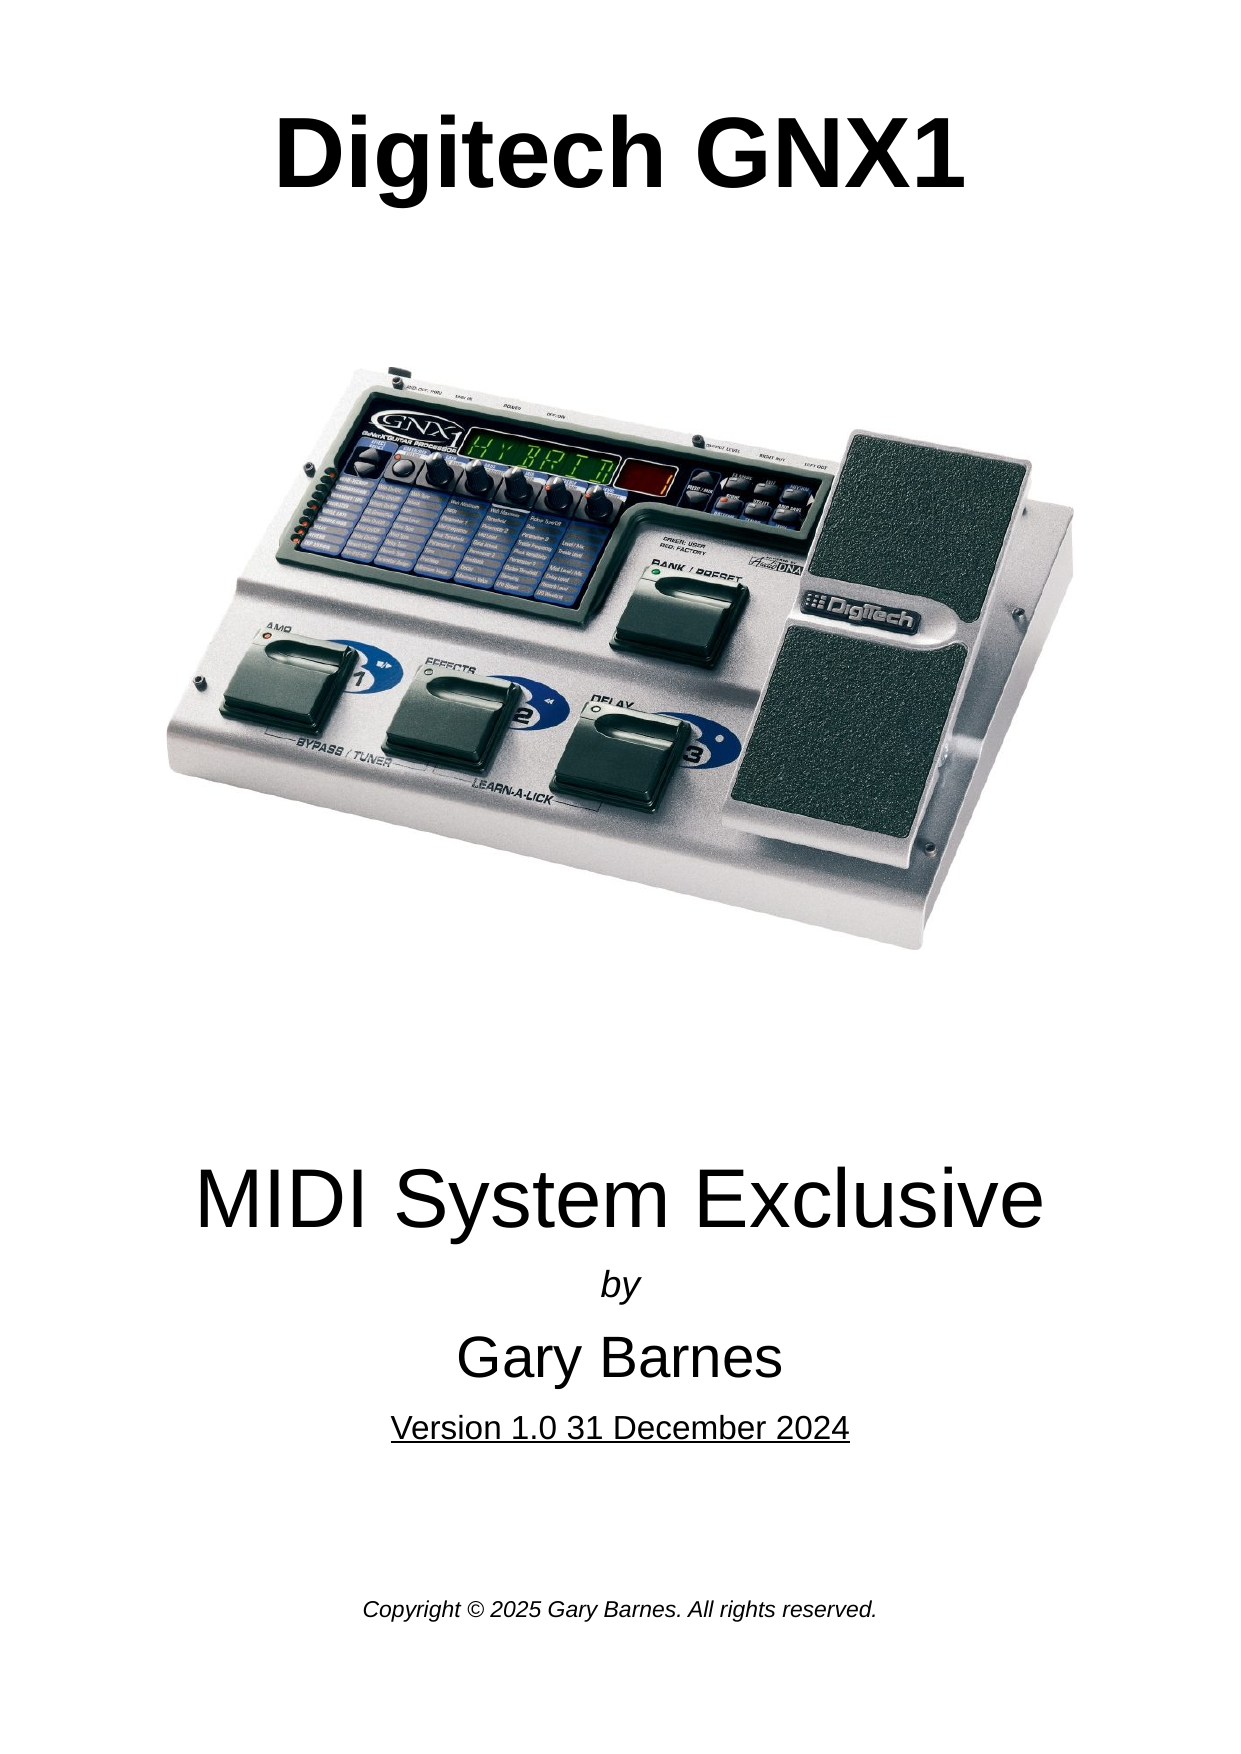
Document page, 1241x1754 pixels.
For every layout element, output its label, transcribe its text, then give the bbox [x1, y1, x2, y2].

text by [118, 1262, 1122, 1306]
picture [166, 367, 1074, 950]
text Gary Barnes [118, 1323, 1122, 1390]
text Digitech GNX1 [118, 94, 1122, 209]
text Copyright © 2025 Gary Barnes. All rights reserved. [118, 1596, 1122, 1623]
text Version 1.0 31 December 2024 [118, 1408, 1122, 1446]
text MIDI System Exclusive [118, 1149, 1122, 1245]
